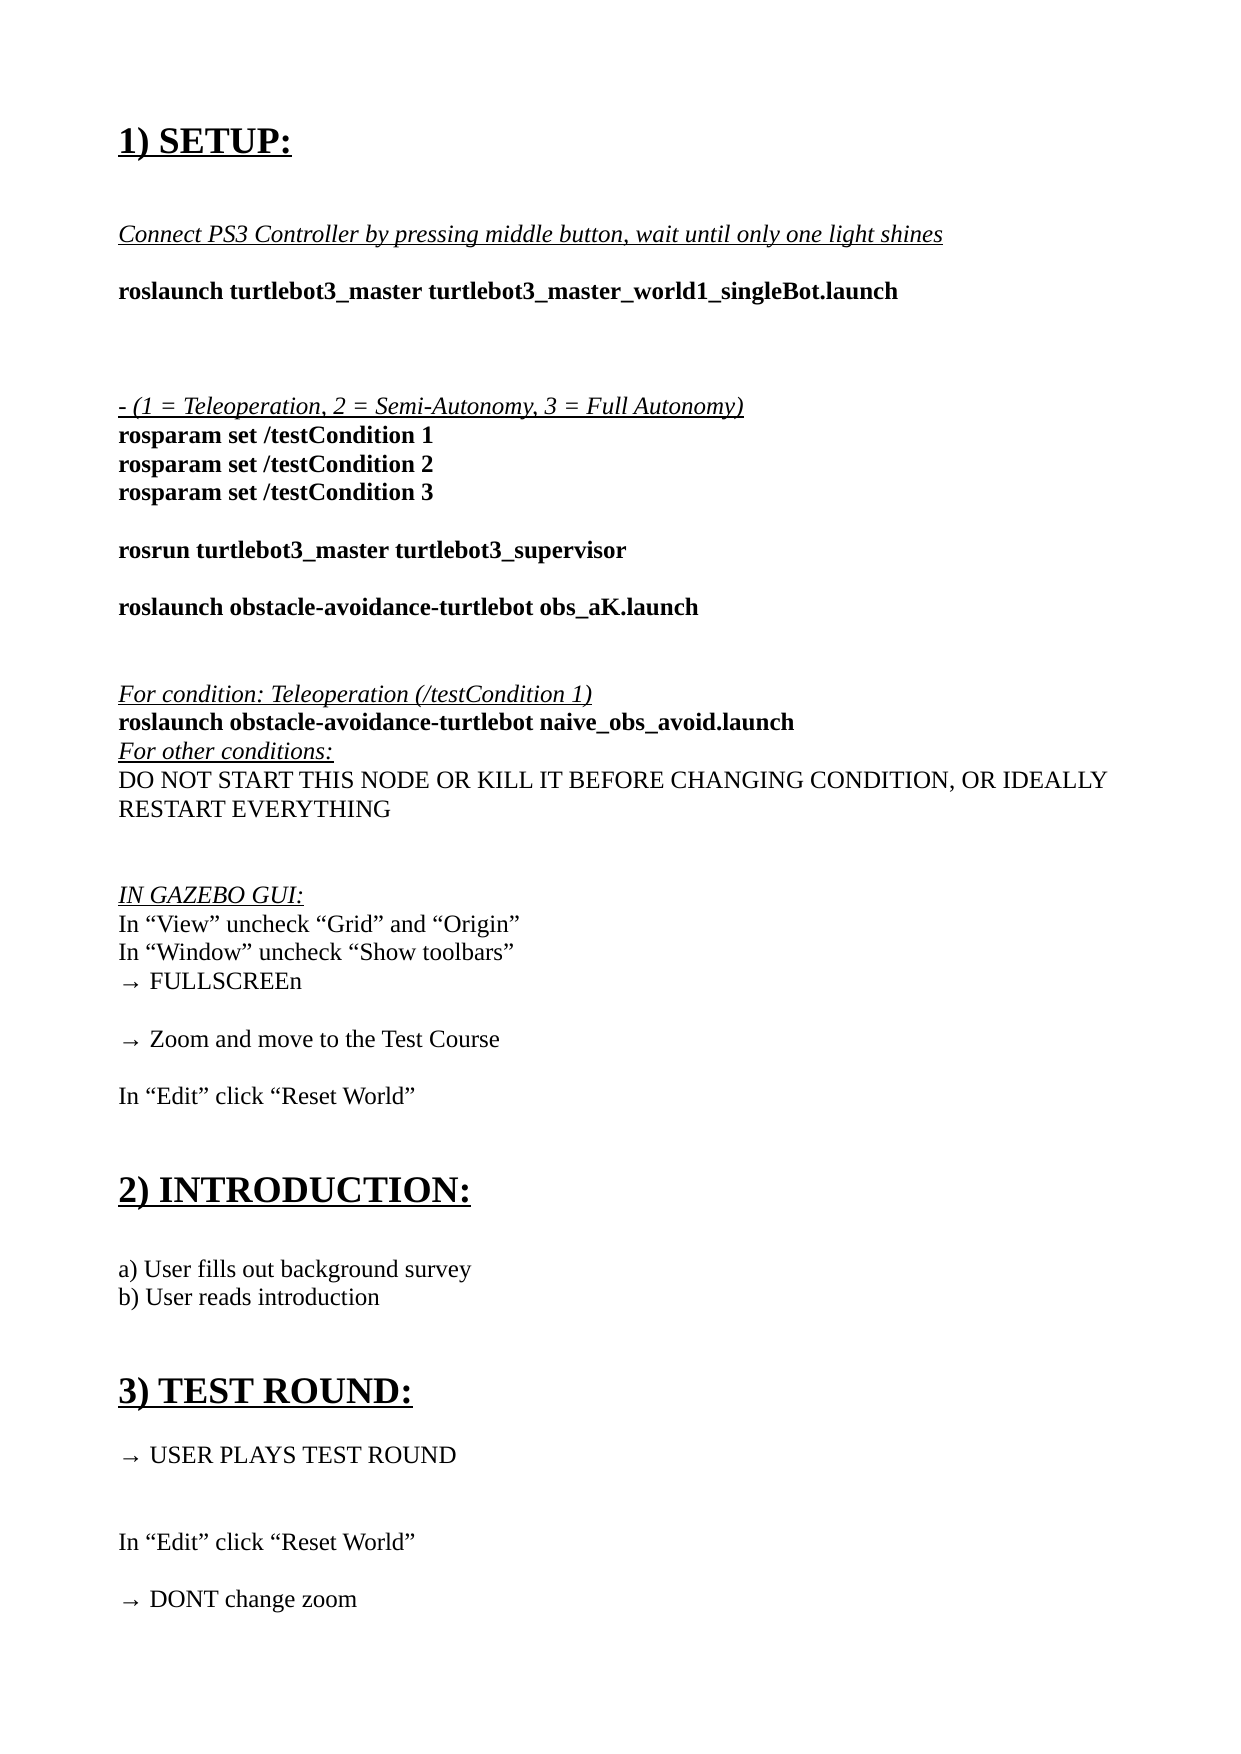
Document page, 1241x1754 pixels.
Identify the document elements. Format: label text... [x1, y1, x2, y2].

text For condition: Teleoperation (/testCondition 1) [118, 679, 1122, 707]
text a) User fills out background survey [118, 1254, 1122, 1282]
text In “View” uncheck “Grid” and “Origin” [118, 909, 1122, 937]
text Connect PS3 Controller by pressing middle button, wait until only one light shines [118, 219, 1122, 247]
text In “Edit” click “Reset World” [118, 1081, 1122, 1110]
text → Zoom and move to the Test Course [118, 1024, 1122, 1052]
text rosrun turtlebot3_master turtlebot3_supervisor [118, 535, 1122, 564]
text → DONT change zoom [118, 1584, 1122, 1613]
text → USER PLAYS TEST ROUND [118, 1441, 1122, 1469]
text 2) INTRODUCTION: [118, 1167, 1122, 1211]
text roslaunch turtlebot3_master turtlebot3_master_world1_singleBot.launch [118, 276, 1122, 305]
text DO NOT START THIS NODE OR KILL IT BEFORE CHANGING CONDITION, OR IDEALLY RESTART EVERYTHING [118, 765, 1122, 822]
text In “Edit” click “Reset World” [118, 1527, 1122, 1556]
text For other conditions: [118, 736, 1122, 765]
text rosparam set /testCondition 2 [118, 449, 1122, 477]
text b) User reads introduction [118, 1282, 1122, 1311]
text - (1 = Teleoperation, 2 = Semi-Autonomy, 3 = Full Autonomy) [118, 391, 1122, 420]
text IN GAZEBO GUI: [118, 880, 1122, 909]
text → FULLSCREEn [118, 966, 1122, 995]
text rosparam set /testCondition 1 [118, 420, 1122, 449]
text roslaunch obstacle-avoidance-turtlebot naive_obs_avoid.launch [118, 707, 1122, 736]
text In “Window” uncheck “Show toolbars” [118, 937, 1122, 966]
text 1) SETUP: [118, 118, 1122, 161]
text rosparam set /testCondition 3 [118, 477, 1122, 506]
text 3) TEST ROUND: [118, 1369, 1122, 1412]
text roslaunch obstacle-avoidance-turtlebot obs_aK.launch [118, 592, 1122, 621]
